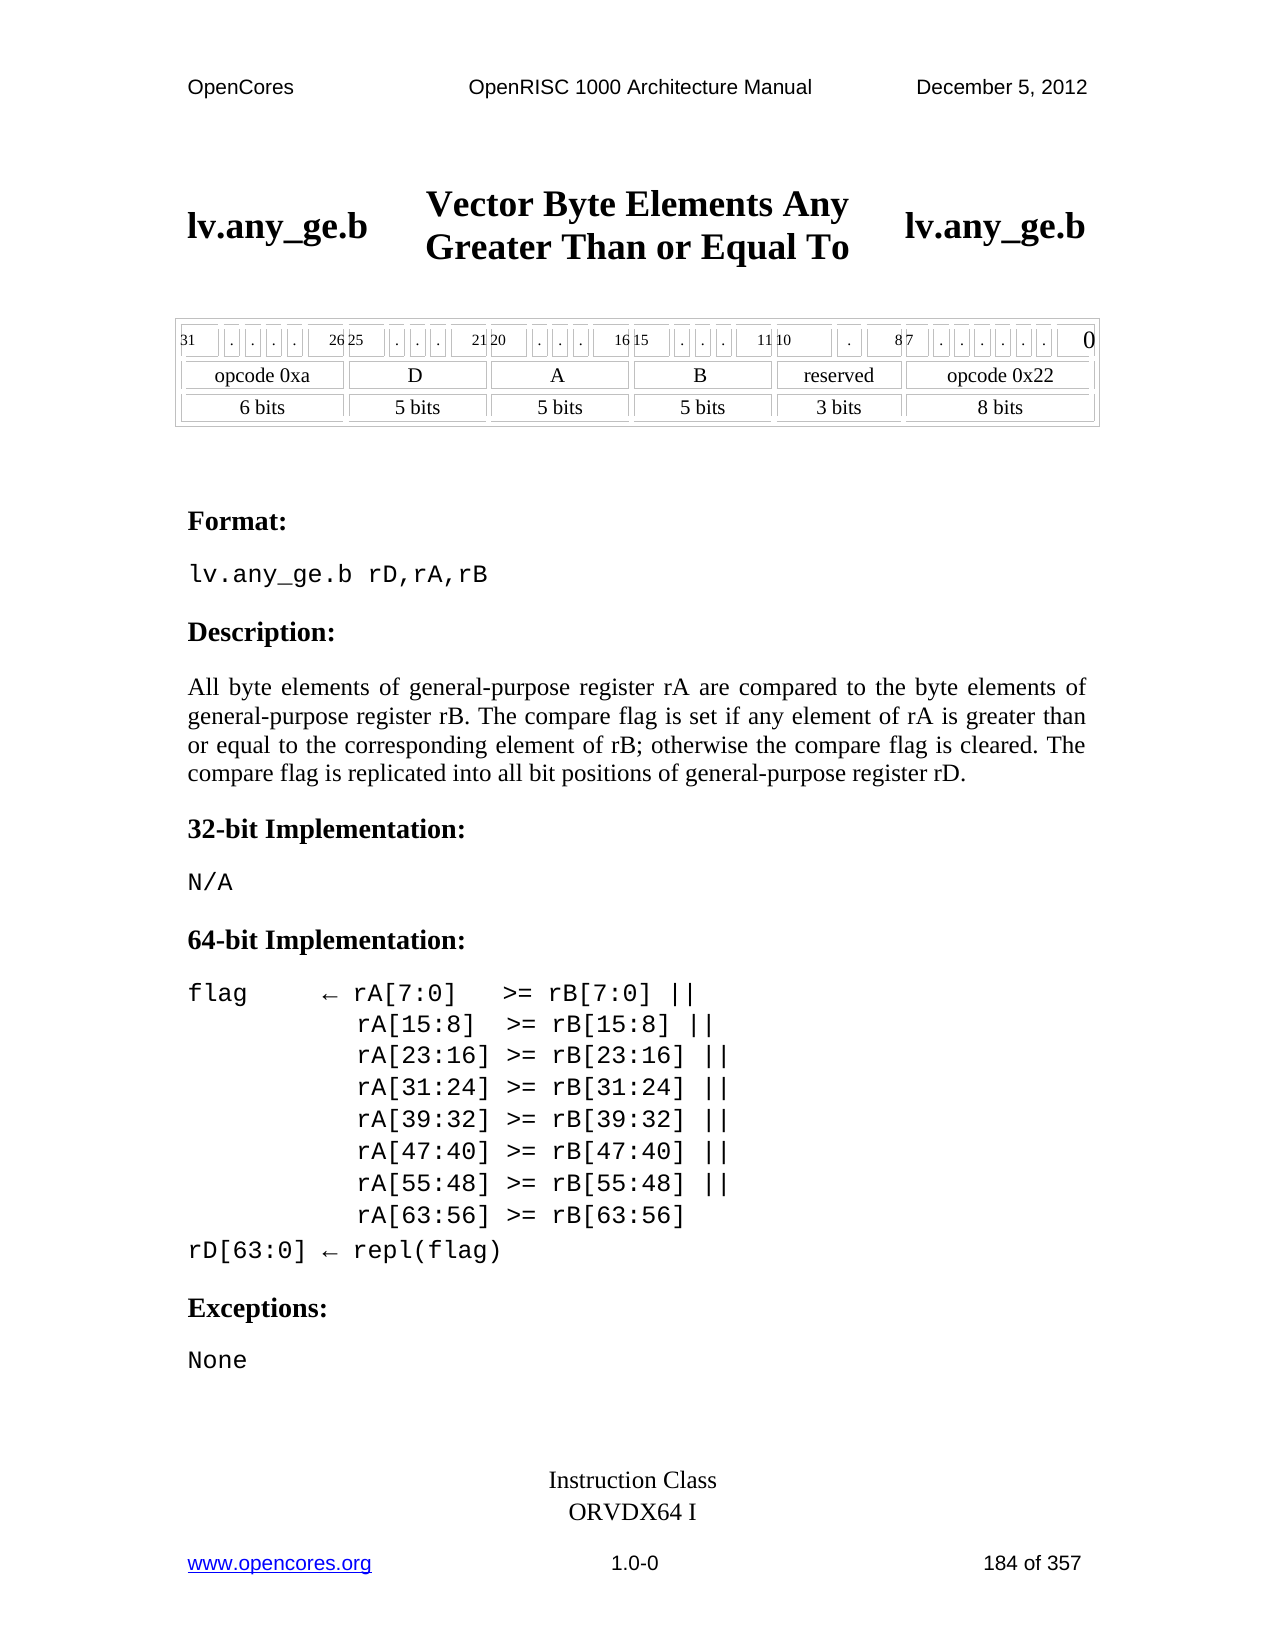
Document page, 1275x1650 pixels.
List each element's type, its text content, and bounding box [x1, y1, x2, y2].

text All byte elements of general-purpose register rA are compared to the byte elements of general-purpose register rB. The compare flag is set if any element of rA is greater than or equal to the corresponding element of rB; otherwise the compare flag is cleared. The compare flag is replicated into all bit positions of general-purpose register rD. [187, 672, 1087, 787]
text Format: [187, 504, 1087, 536]
text Description: [187, 615, 1087, 647]
text 64-bit Implementation: [187, 923, 1087, 955]
text flag ← rA[7:0] >= rB[7:0] || rA[15:8] >= rB[15:8] || rA[23:16] >= rB[23:16] || rA[31:24] >= rB[31:24] || rA[39:32] >= rB[39:32] || rA[47:40] >= rB[47:40] || rA[55:48] >= rB[55:48] || rA[63:56] >= rB[63:56] rD[63:0] ← repl(flag) [187, 980, 1087, 1266]
text lv.any_ge.b rD,rA,rB [187, 561, 1087, 590]
text None [187, 1348, 1087, 1376]
text 32-bit Implementation: [187, 812, 1087, 844]
text Exceptions: [187, 1291, 1087, 1323]
text N/A [187, 869, 1087, 898]
